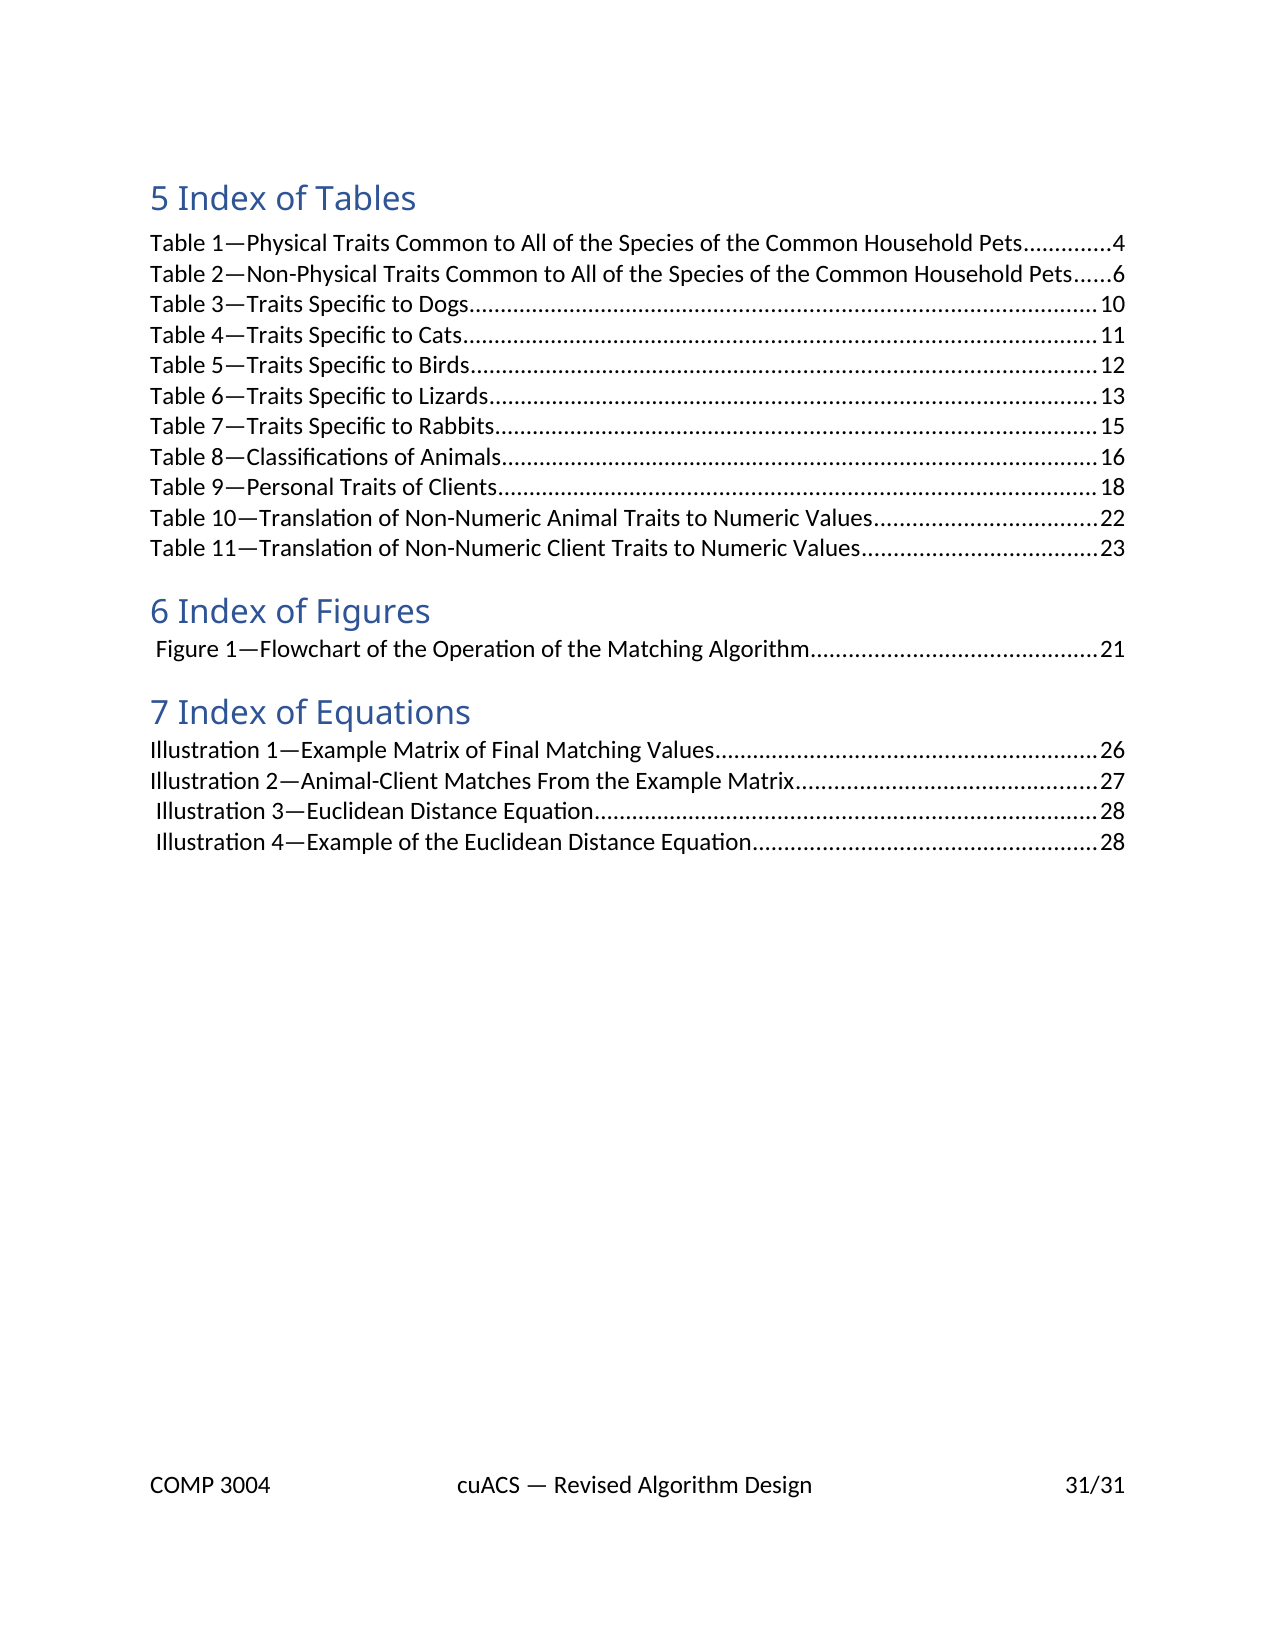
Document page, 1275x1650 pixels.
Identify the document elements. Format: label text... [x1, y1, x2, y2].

text Illustration 3—Euclidean Distance Equation 28 [150, 795, 1125, 826]
subtitle 5 Index of Tables [150, 175, 1125, 220]
text Table 5—Traits Specific to Birds 12 [150, 349, 1125, 380]
text Table 2—Non-Physical Traits Common to All of the Species of the Common Household Pets 6 [150, 258, 1125, 288]
text Table 9—Personal Traits of Clients 18 [150, 471, 1125, 502]
text Illustration 1—Example Matrix of Final Matching Values 26 [150, 734, 1125, 765]
text Table 3—Traits Specific to Dogs 10 [150, 288, 1125, 319]
text Table 11—Translation of Non-Numeric Client Traits to Numeric Values 23 [150, 532, 1125, 563]
text Table 10—Translation of Non-Numeric Animal Traits to Numeric Values 22 [150, 502, 1125, 532]
text Figure 1—Flowchart of the Operation of the Matching Algorithm 21 [150, 633, 1125, 664]
text Table 1—Physical Traits Common to All of the Species of the Common Household Pets 4 [150, 227, 1125, 258]
subtitle 7 Index of Equations [150, 689, 1125, 734]
text Illustration 2—Animal-Client Matches From the Example Matrix 27 [150, 765, 1125, 795]
text Table 7—Traits Specific to Rabbits 15 [150, 410, 1125, 441]
subtitle 6 Index of Figures [150, 588, 1125, 633]
text Illustration 4—Example of the Euclidean Distance Equation 28 [150, 826, 1125, 856]
text Table 8—Classifications of Animals 16 [150, 441, 1125, 471]
text Table 6—Traits Specific to Lizards 13 [150, 380, 1125, 410]
text Table 4—Traits Specific to Cats 11 [150, 319, 1125, 349]
